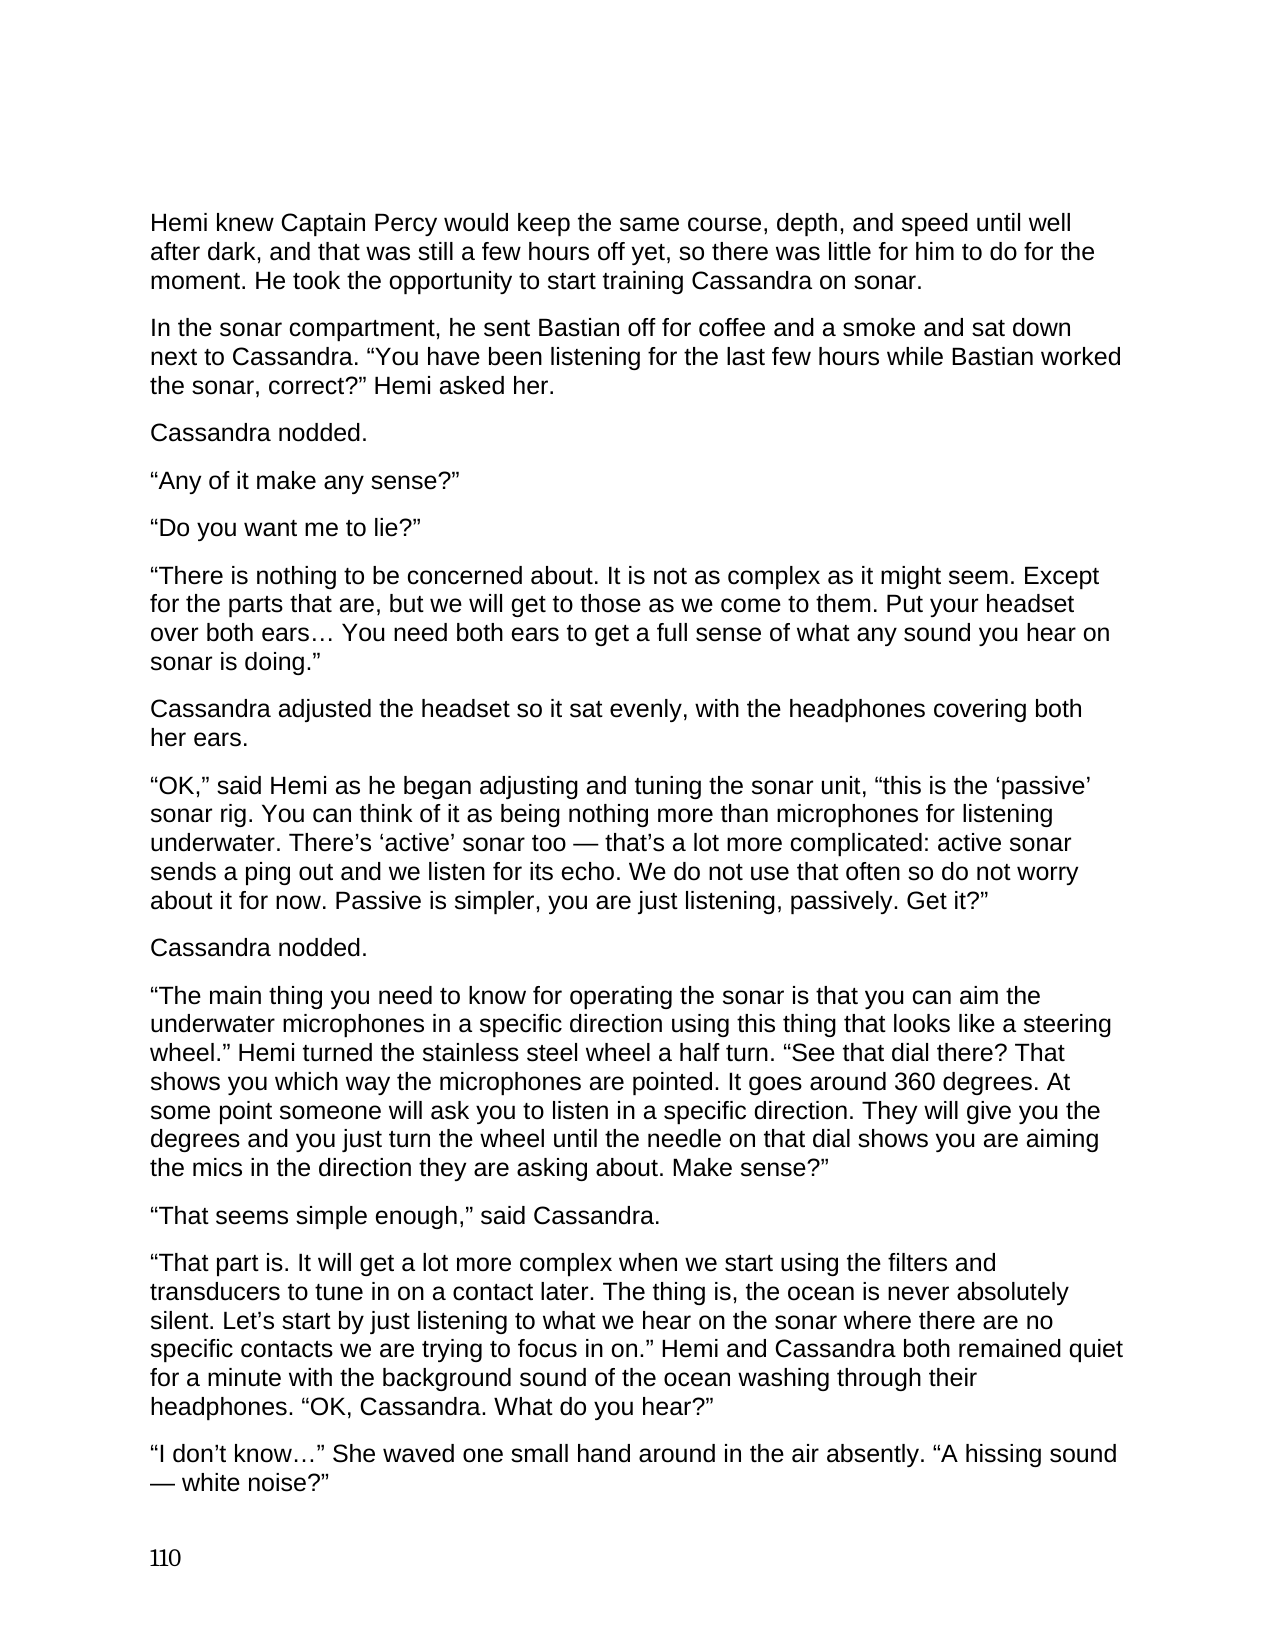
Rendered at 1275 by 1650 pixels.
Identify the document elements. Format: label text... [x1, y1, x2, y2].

text “I don’t know…” She waved one small hand around in the air absently. “A hissing sound — white noise?” [150, 1439, 1125, 1497]
text “That seems simple enough,” said Cassandra. [150, 1201, 1125, 1229]
text Cassandra nodded. [150, 933, 1125, 962]
text In the sonar compartment, he sent Bastian off for coffee and a smoke and sat down next to Cassandra. “You have been listening for the last few hours while Bastian worked the sonar, correct?” Hemi asked her. [150, 313, 1125, 399]
text “The main thing you need to know for operating the sonar is that you can aim the underwater microphones in a specific direction using this thing that looks like a steering wheel.” Hemi turned the stainless steel wheel a half turn. “See that dial there? That shows you which way the microphones are pointed. It goes around 360 degrees. At some point someone will ask you to listen in a specific direction. They will give you the degrees and you just turn the wheel until the needle on that dial shows you are aiming the mics in the direction they are asking about. Make sense?” [150, 981, 1125, 1182]
text “Any of it make any sense?” [150, 466, 1125, 494]
text “There is nothing to be concerned about. It is not as complex as it might seem. Except for the parts that are, but we will get to those as we come to them. Put your headset over both ears… You need both ears to get a full sense of what any sound you hear on sonar is doing.” [150, 561, 1125, 676]
text Cassandra adjusted the headset so it sat evenly, with the headphones covering both her ears. [150, 694, 1125, 752]
text Hemi knew Captain Percy would keep the same course, depth, and speed until well after dark, and that was still a few hours off yet, so there was little for him to do for the moment. He took the opportunity to start training Cassandra on sonar. [150, 208, 1125, 294]
text Cassandra nodded. [150, 418, 1125, 447]
text “OK,” said Hemi as he began adjusting and tuning the sonar unit, “this is the ‘passive’ sonar rig. You can think of it as being nothing more than microphones for listening underwater. There’s ‘active’ sonar too — that’s a lot more complicated: active sonar sends a ping out and we listen for its echo. We do not use that often so do not worry about it for now. Passive is simpler, you are just listening, passively. Get it?” [150, 771, 1125, 914]
text “Do you want me to lie?” [150, 513, 1125, 542]
text “That part is. It will get a lot more complex when we start using the filters and transducers to tune in on a contact later. The thing is, the ocean is never absolutely silent. Let’s start by just listening to what we hear on the sonar where there are no specific contacts we are trying to focus in on.” Hemi and Cassandra both remained quiet for a minute with the background sound of the ocean washing through their headphones. “OK, Cassandra. What do you hear?” [150, 1248, 1125, 1421]
